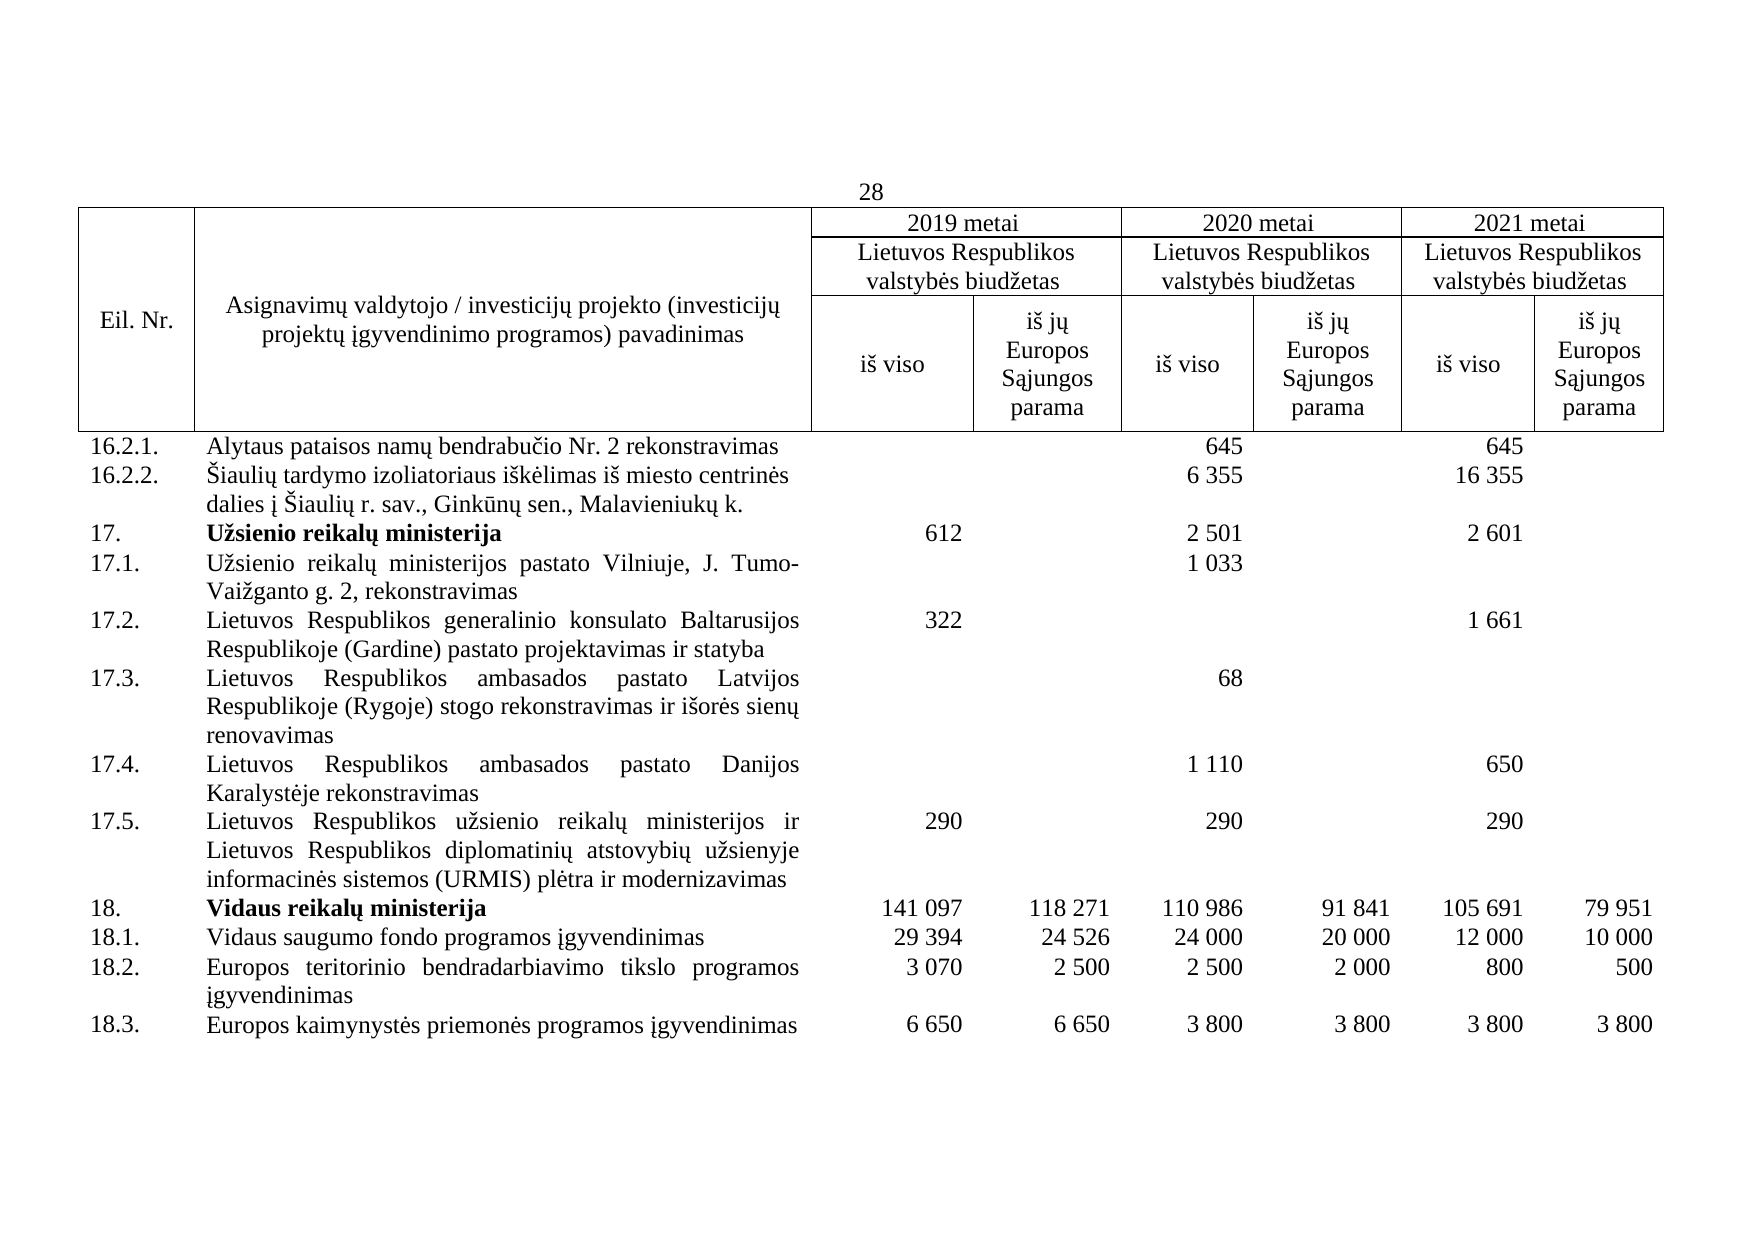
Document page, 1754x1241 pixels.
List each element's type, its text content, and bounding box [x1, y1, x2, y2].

table_cell Lietuvos Respublikos valstybės biudžetas [1122, 238, 1401, 295]
table_cell 18. [79, 893, 195, 922]
table_cell [1535, 461, 1664, 518]
table_cell 6 355 [1121, 461, 1254, 518]
table_header Asignavimų valdytojo / investicijų projekto (investicijų projektų įgyvendinimo programos) pavadinimas [195, 208, 811, 431]
table_cell 3 070 [811, 952, 973, 1009]
table_cell 1 661 [1402, 605, 1534, 663]
table_cell iš jų Europos Sąjungos parama [1254, 296, 1401, 431]
table_cell iš viso [812, 296, 973, 431]
table_cell Lietuvos Respublikos valstybės biudžetas [812, 238, 1121, 295]
table_cell 17. [79, 518, 195, 548]
table_cell [1535, 605, 1664, 663]
table_cell 24 526 [973, 922, 1121, 952]
table_cell 2 601 [1402, 518, 1534, 548]
table_cell 18.2. [79, 952, 195, 1009]
table_cell 6 650 [811, 1009, 973, 1039]
table_cell 290 [1121, 806, 1254, 893]
table_cell 290 [1402, 806, 1534, 893]
table_cell [1254, 605, 1402, 663]
table_cell 17.2. [79, 605, 195, 663]
table_cell 645 [1121, 432, 1254, 461]
table_cell 322 [811, 605, 973, 663]
table_cell 290 [811, 806, 973, 893]
table_cell Vidaus saugumo fondo programos įgyvendinimas [195, 922, 811, 952]
table_cell 17.1. [79, 548, 195, 605]
table_cell [973, 518, 1121, 548]
table_cell [973, 749, 1121, 806]
table_cell 800 [1402, 952, 1534, 1009]
table_cell [973, 461, 1121, 518]
table_cell 10 000 [1535, 922, 1664, 952]
table_cell 29 394 [811, 922, 973, 952]
table_cell [1254, 461, 1402, 518]
table_cell Vidaus reikalų ministerija [195, 893, 811, 922]
table_cell 141 097 [811, 893, 973, 922]
table_cell [1535, 806, 1664, 893]
table_cell 612 [811, 518, 973, 548]
table_cell [1535, 548, 1664, 605]
table_cell 68 [1121, 663, 1254, 749]
table_cell [811, 749, 973, 806]
table_cell 16.2.2. [79, 461, 195, 518]
table_cell 2 000 [1254, 952, 1402, 1009]
table_cell [1535, 518, 1664, 548]
table_cell Užsienio reikalų ministerija [195, 518, 811, 548]
table_header Eil. Nr. [79, 208, 194, 431]
table_cell [973, 806, 1121, 893]
table_cell Europos kaimynystės priemonės programos įgyvendinimas [195, 1009, 811, 1039]
table_cell Lietuvos Respublikos valstybės biudžetas [1402, 238, 1663, 295]
table_cell [811, 432, 973, 461]
table_cell 1 033 [1121, 548, 1254, 605]
table_cell 79 951 [1535, 893, 1664, 922]
table_cell 110 986 [1121, 893, 1254, 922]
table_cell iš jų Europos Sąjungos parama [974, 296, 1121, 431]
table_cell iš viso [1122, 296, 1253, 431]
table_cell [1254, 749, 1402, 806]
table_cell 16.2.1. [79, 432, 195, 461]
table_header 2020 metai [1122, 208, 1401, 236]
table_cell [1121, 605, 1254, 663]
table_cell [1254, 432, 1402, 461]
table_cell 118 271 [973, 893, 1121, 922]
table_cell Alytaus pataisos namų bendrabučio Nr. 2 rekonstravimas [195, 432, 811, 461]
table_cell 91 841 [1254, 893, 1402, 922]
table_cell [1402, 548, 1534, 605]
table_cell [1535, 432, 1664, 461]
table_cell Lietuvos Respublikos ambasados pastato Danijos Karalystėje rekonstravimas [195, 749, 811, 806]
table_cell Užsienio reikalų ministerijos pastato Vilniuje, J. Tumo-Vaižganto g. 2, rekonstravimas [195, 548, 811, 605]
table_cell 645 [1402, 432, 1534, 461]
table_cell [1402, 663, 1534, 749]
table_cell 18.3. [79, 1009, 195, 1039]
table_cell 2 501 [1121, 518, 1254, 548]
table_cell [1254, 806, 1402, 893]
table_cell 16 355 [1402, 461, 1534, 518]
table_header 2019 metai [812, 208, 1121, 236]
table_cell [1254, 518, 1402, 548]
table_cell 650 [1402, 749, 1534, 806]
table_cell 2 500 [973, 952, 1121, 1009]
table_cell 1 110 [1121, 749, 1254, 806]
table_cell 12 000 [1402, 922, 1534, 952]
table_cell 3 800 [1402, 1009, 1534, 1039]
table_cell Lietuvos Respublikos generalinio konsulato Baltarusijos Respublikoje (Gardine) pastato projektavimas ir statyba [195, 605, 811, 663]
table_cell iš viso [1402, 296, 1534, 431]
table_cell [1254, 663, 1402, 749]
table_cell 20 000 [1254, 922, 1402, 952]
table_cell Lietuvos Respublikos ambasados pastato Latvijos Respublikoje (Rygoje) stogo rekonstravimas ir išorės sienų renovavimas [195, 663, 811, 749]
table_cell 105 691 [1402, 893, 1534, 922]
table_cell 500 [1535, 952, 1664, 1009]
table_header 2021 metai [1402, 208, 1663, 236]
table_cell [811, 548, 973, 605]
table_cell 17.4. [79, 749, 195, 806]
table_cell Šiaulių tardymo izoliatoriaus iškėlimas iš miesto centrinės dalies į Šiaulių r. sav., Ginkūnų sen., Malavieniukų k. [195, 461, 811, 518]
table_cell [811, 461, 973, 518]
table_cell [973, 605, 1121, 663]
table_cell [811, 663, 973, 749]
table_cell Lietuvos Respublikos užsienio reikalų ministerijos ir Lietuvos Respublikos diplomatinių atstovybių užsienyje informacinės sistemos (URMIS) plėtra ir modernizavimas [195, 806, 811, 893]
table_cell 3 800 [1254, 1009, 1402, 1039]
table_cell 17.5. [79, 806, 195, 893]
table_cell 17.3. [79, 663, 195, 749]
table_cell 18.1. [79, 922, 195, 952]
table_cell 6 650 [973, 1009, 1121, 1039]
table_cell [1535, 749, 1664, 806]
table_cell 24 000 [1121, 922, 1254, 952]
table_cell [973, 548, 1121, 605]
table_cell iš jų Europos Sąjungos parama [1535, 296, 1663, 431]
table_cell [973, 663, 1121, 749]
table_cell [1535, 663, 1664, 749]
table_cell [1254, 548, 1402, 605]
table_cell 2 500 [1121, 952, 1254, 1009]
table_cell [973, 432, 1121, 461]
table_cell Europos teritorinio bendradarbiavimo tikslo programos įgyvendinimas [195, 952, 811, 1009]
table_cell 3 800 [1535, 1009, 1664, 1039]
table_cell 3 800 [1121, 1009, 1254, 1039]
